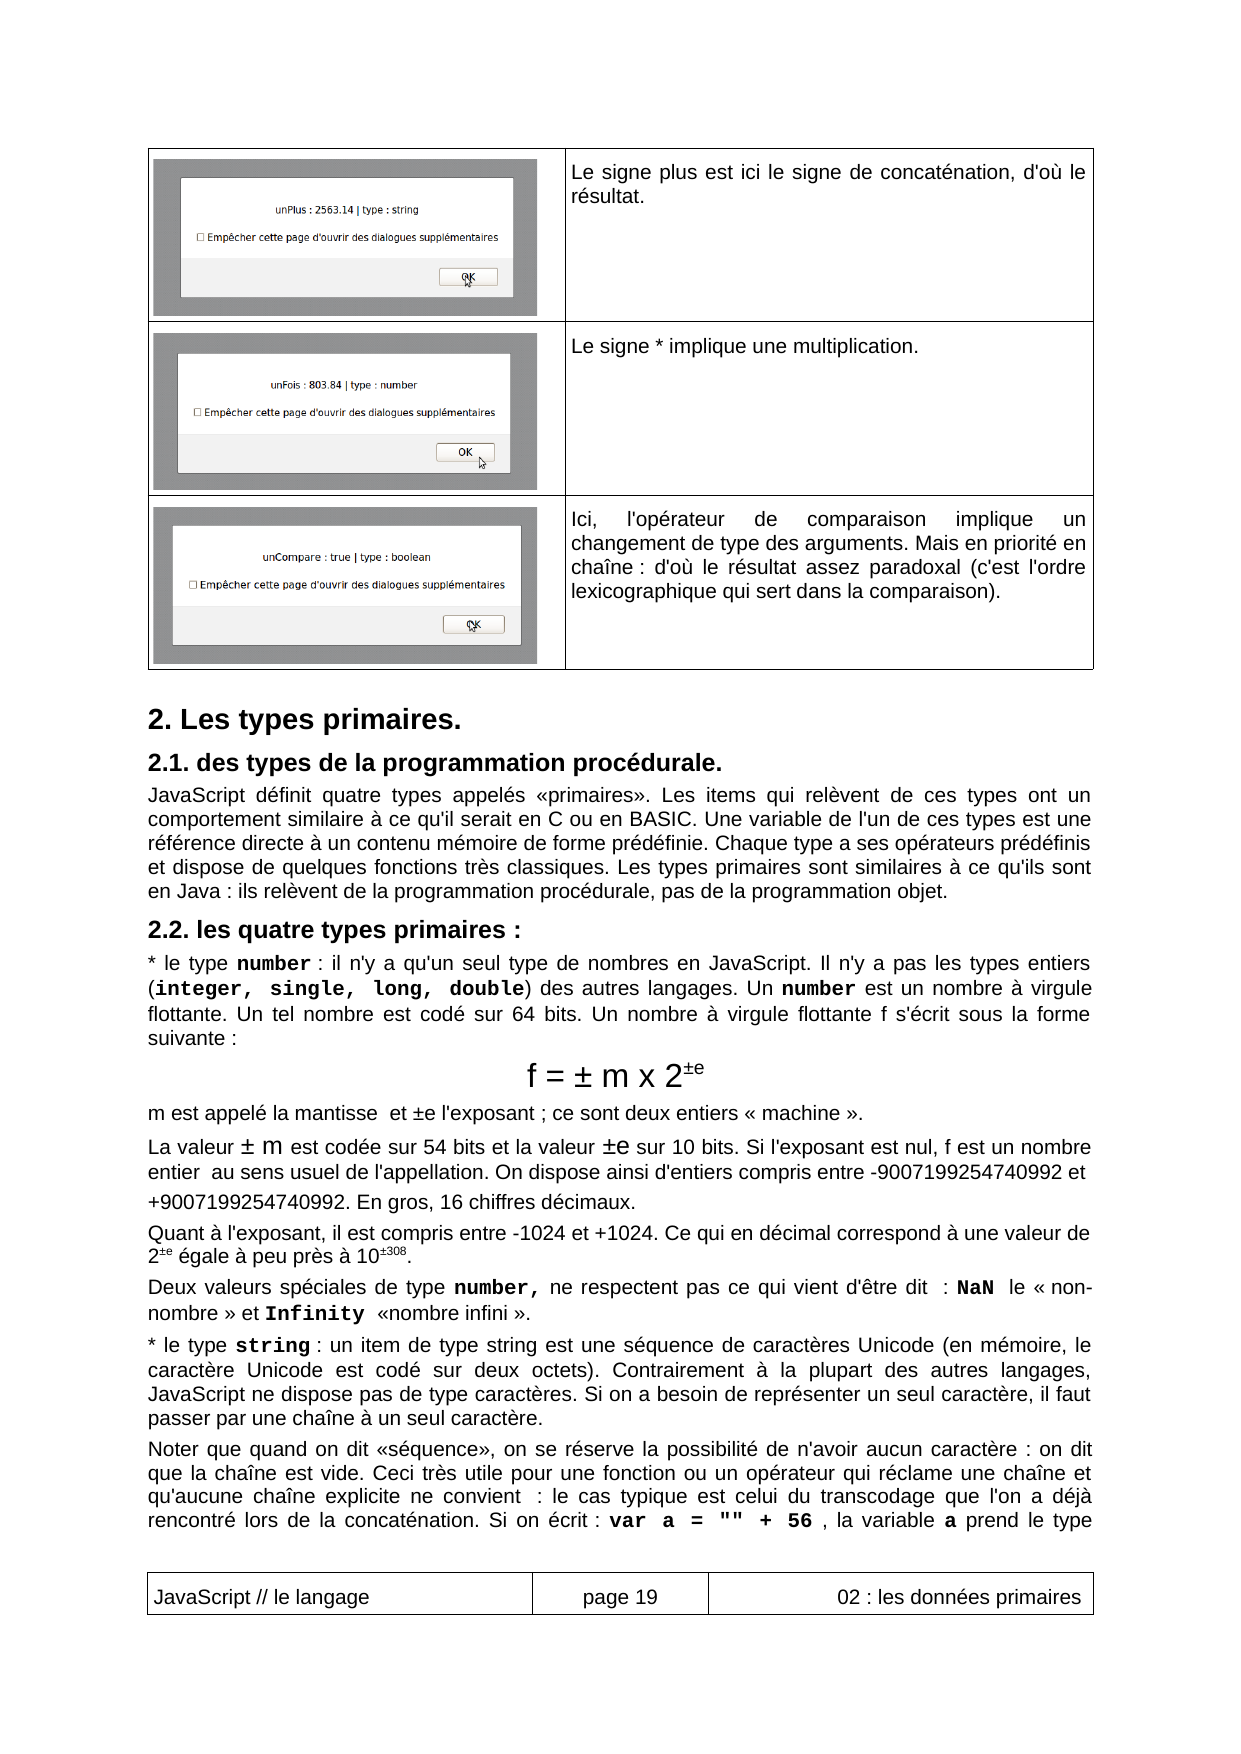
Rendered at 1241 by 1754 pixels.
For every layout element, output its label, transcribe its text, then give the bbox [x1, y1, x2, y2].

table_cell [149, 149, 565, 321]
table_cell [149, 322, 565, 495]
table_cell Ici, l'opérateur de comparaison implique un changement de type des arguments. Mais en priorité en chaîne : d'où le résultat assez paradoxal (c'est l'ordre lexicographique qui sert dans la comparaison). [566, 496, 1093, 669]
text f = ± m х 2±e [148, 1056, 1093, 1095]
table_cell [149, 496, 565, 669]
subtitle 2. Les types primaires. [148, 702, 1093, 736]
text Noter que quand on dit «séquence», on se réserve la possibilité de n'avoir aucun caractère : on dit que la chaîne est vide. Ceci très utile pour une fonction ou un opérateur qui réclame une chaîne et qu'aucune chaîne explicite ne convient : le cas typique est celui du transcodage que l'on a déjà rencontré lors de la concaténation. Si on écrit : var a = "" + 56 , la variable a prend le type [148, 1436, 1093, 1534]
text JavaScript définit quatre types appelés «primaires». Les items qui relèvent de ces types ont un comportement similaire à ce qu'il serait en C ou en BASIC. Une variable de l'un de ces types est une référence directe à un contenu mémoire de forme prédéfinie. Chaque type a ses opérateurs prédéfinis et dispose de quelques fonctions très classiques. Les types primaires sont similaires à ce qu'ils sont en Java : ils relèvent de la programmation procédurale, pas de la programmation objet. [148, 783, 1093, 903]
text Quant à l'exposant, il est compris entre -1024 et +1024. Ce qui en décimal correspond à une valeur de 2±e égale à peu près à 10±308. [148, 1220, 1093, 1268]
subtitle 2.2. les quatre types primaires : [148, 915, 1093, 944]
picture [153, 507, 538, 664]
subtitle 2.1. des types de la programmation procédurale. [148, 748, 1093, 777]
picture [153, 159, 538, 316]
text * le type number : il n'y a qu'un seul type de nombres en JavaScript. Il n'y a pas les types entiers (integer, single, long, double) des autres langages. Un number est un nombre à virgule flottante. Un tel nombre est codé sur 64 bits. Un nombre à virgule flottante f s'écrit sous la forme suivante : [148, 950, 1093, 1050]
table_cell Le signe * implique une multiplication. [566, 322, 1093, 495]
text * le type string : un item de type string est une séquence de caractères Unicode (en mémoire, le caractère Unicode est codé sur deux octets). Contrairement à la plupart des autres langages, JavaScript ne dispose pas de type caractères. Si on a besoin de représenter un seul caractère, il faut passer par une chaîne à un seul caractère. [148, 1332, 1093, 1430]
text Deux valeurs spéciales de type number, ne respectent pas ce qui vient d'être dit : NaN le « non-nombre » et Infinity «nombre infini ». [148, 1274, 1093, 1326]
text +9007199254740992. En gros, 16 chiffres décimaux. [148, 1190, 1093, 1214]
text m est appelé la mantisse et ±e l'exposant ; ce sont deux entiers « machine ». [148, 1101, 1093, 1125]
table_cell Le signe plus est ici le signe de concaténation, d'où le résultat. [566, 149, 1093, 321]
picture [153, 333, 538, 490]
text La valeur ± m est codée sur 54 bits et la valeur ±e sur 10 bits. Si l'exposant est nul, f est un nombre entier au sens usuel de l'appellation. On dispose ainsi d'entiers compris entre -9007199254740992 et [148, 1131, 1093, 1184]
